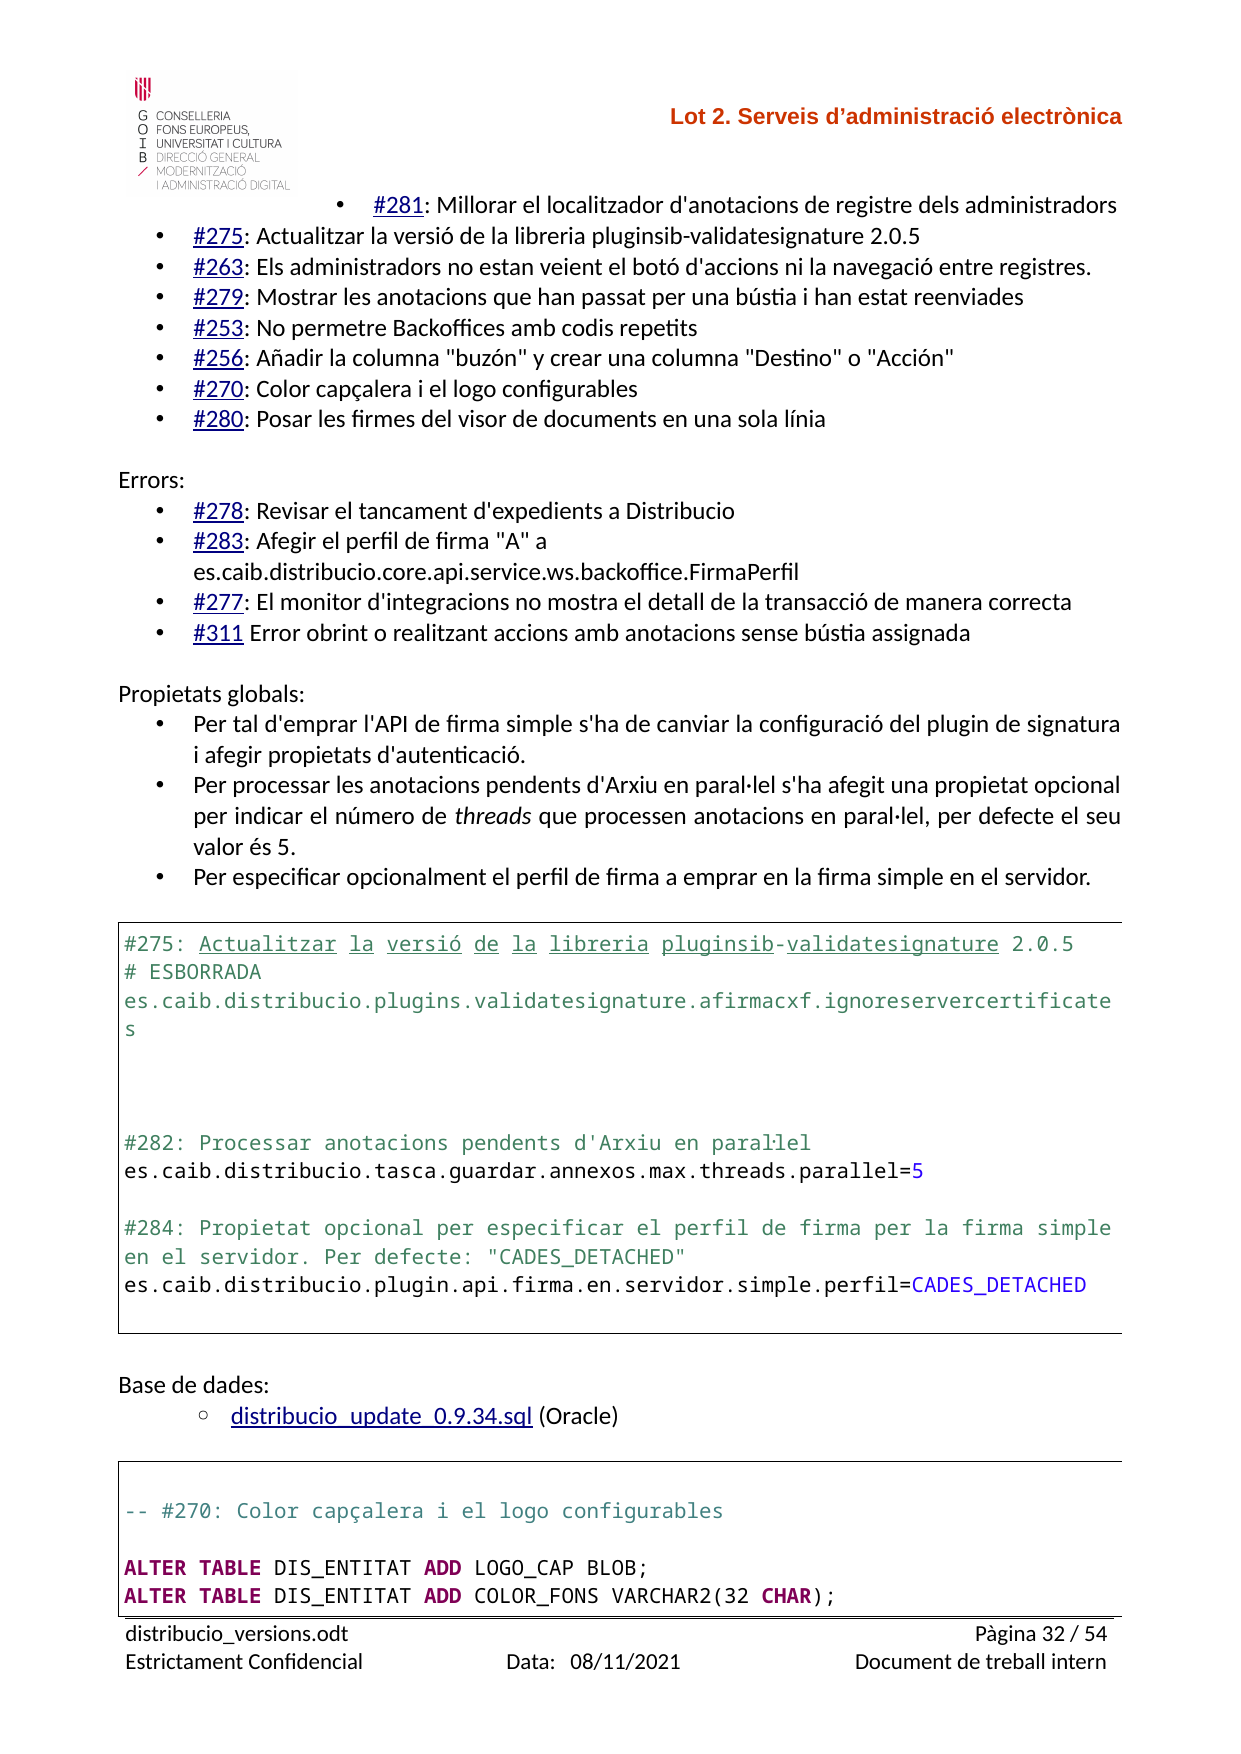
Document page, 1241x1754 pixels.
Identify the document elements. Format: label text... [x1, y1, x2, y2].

table_header -- #270: Color capçalera i el logo configurables ALTER TABLE DIS_ENTITAT ADD LOGO_CAP BLOB; ALTER TABLE DIS_ENTITAT ADD COLOR_FONS VARCHAR2(32 CHAR); [119, 1462, 1122, 1616]
list #281: Millorar el localitzador d'anotacions de registre dels administradors [156, 190, 1122, 220]
list #283: Afegir el perfil de firma "A" a es.caib.distribucio.core.api.service.ws.backoffice.FirmaPerfil [156, 525, 1122, 586]
list #275: Actualitzar la versió de la libreria pluginsib-validatesignature 2.0.5 [156, 220, 1122, 251]
list #311 Error obrint o realitzant accions amb anotacions sense bústia assignada [156, 617, 1122, 647]
table_header #275: Actualitzar la versió de la libreria pluginsib-validatesignature 2.0.5 # ESBORRADA es.caib.distribucio.plugins.validatesignature.afirmacxf.ignoreservercertificates #282: Processar anotacions pendents d'Arxiu en paral·lel es.caib.distribucio.tasca.guardar.annexos.max.threads.parallel=5 #284: Propietat opcional per especificar el perfil de firma per la firma simple en el servidor. Per defecte: "CADES_DETACHED" es.caib.distribucio.plugin.api.firma.en.servidor.simple.perfil=CADES_DETACHED [119, 923, 1122, 1333]
list #256: Añadir la columna "buzón" y crear una columna "Destino" o "Acción" [156, 342, 1122, 373]
list Per processar les anotacions pendents d'Arxiu en paral·lel s'ha afegit una propietat opcional per indicar el número de threads que processen anotacions en paral·lel, per defecte el seu valor és 5. [156, 769, 1122, 861]
list #253: No permetre Backoffices amb codis repetits [156, 312, 1122, 342]
list #270: Color capçalera i el logo configurables [156, 373, 1122, 403]
list Per tal d'emprar l'API de firma simple s'ha de canviar la configuració del plugin de signatura i afegir propietats d'autenticació. [156, 708, 1122, 769]
list #280: Posar les firmes del visor de documents en una sola línia [156, 403, 1122, 434]
text Base de dades: [118, 1369, 1122, 1400]
list #263: Els administradors no estan veient el botó d'accions ni la navegació entre registres. [156, 251, 1122, 281]
list distribucio_update_0.9.34.sql (Oracle) [193, 1400, 1122, 1431]
list Per especificar opcionalment el perfil de firma a emprar en la firma simple en el servidor. [156, 861, 1122, 892]
picture [126, 70, 299, 197]
text Propietats globals: [118, 678, 1122, 708]
list #279: Mostrar les anotacions que han passat per una bústia i han estat reenviades [156, 281, 1122, 312]
list #277: El monitor d'integracions no mostra el detall de la transacció de manera correcta [156, 586, 1122, 617]
text Errors: [118, 464, 1122, 495]
list #278: Revisar el tancament d'expedients a Distribucio [156, 495, 1122, 525]
